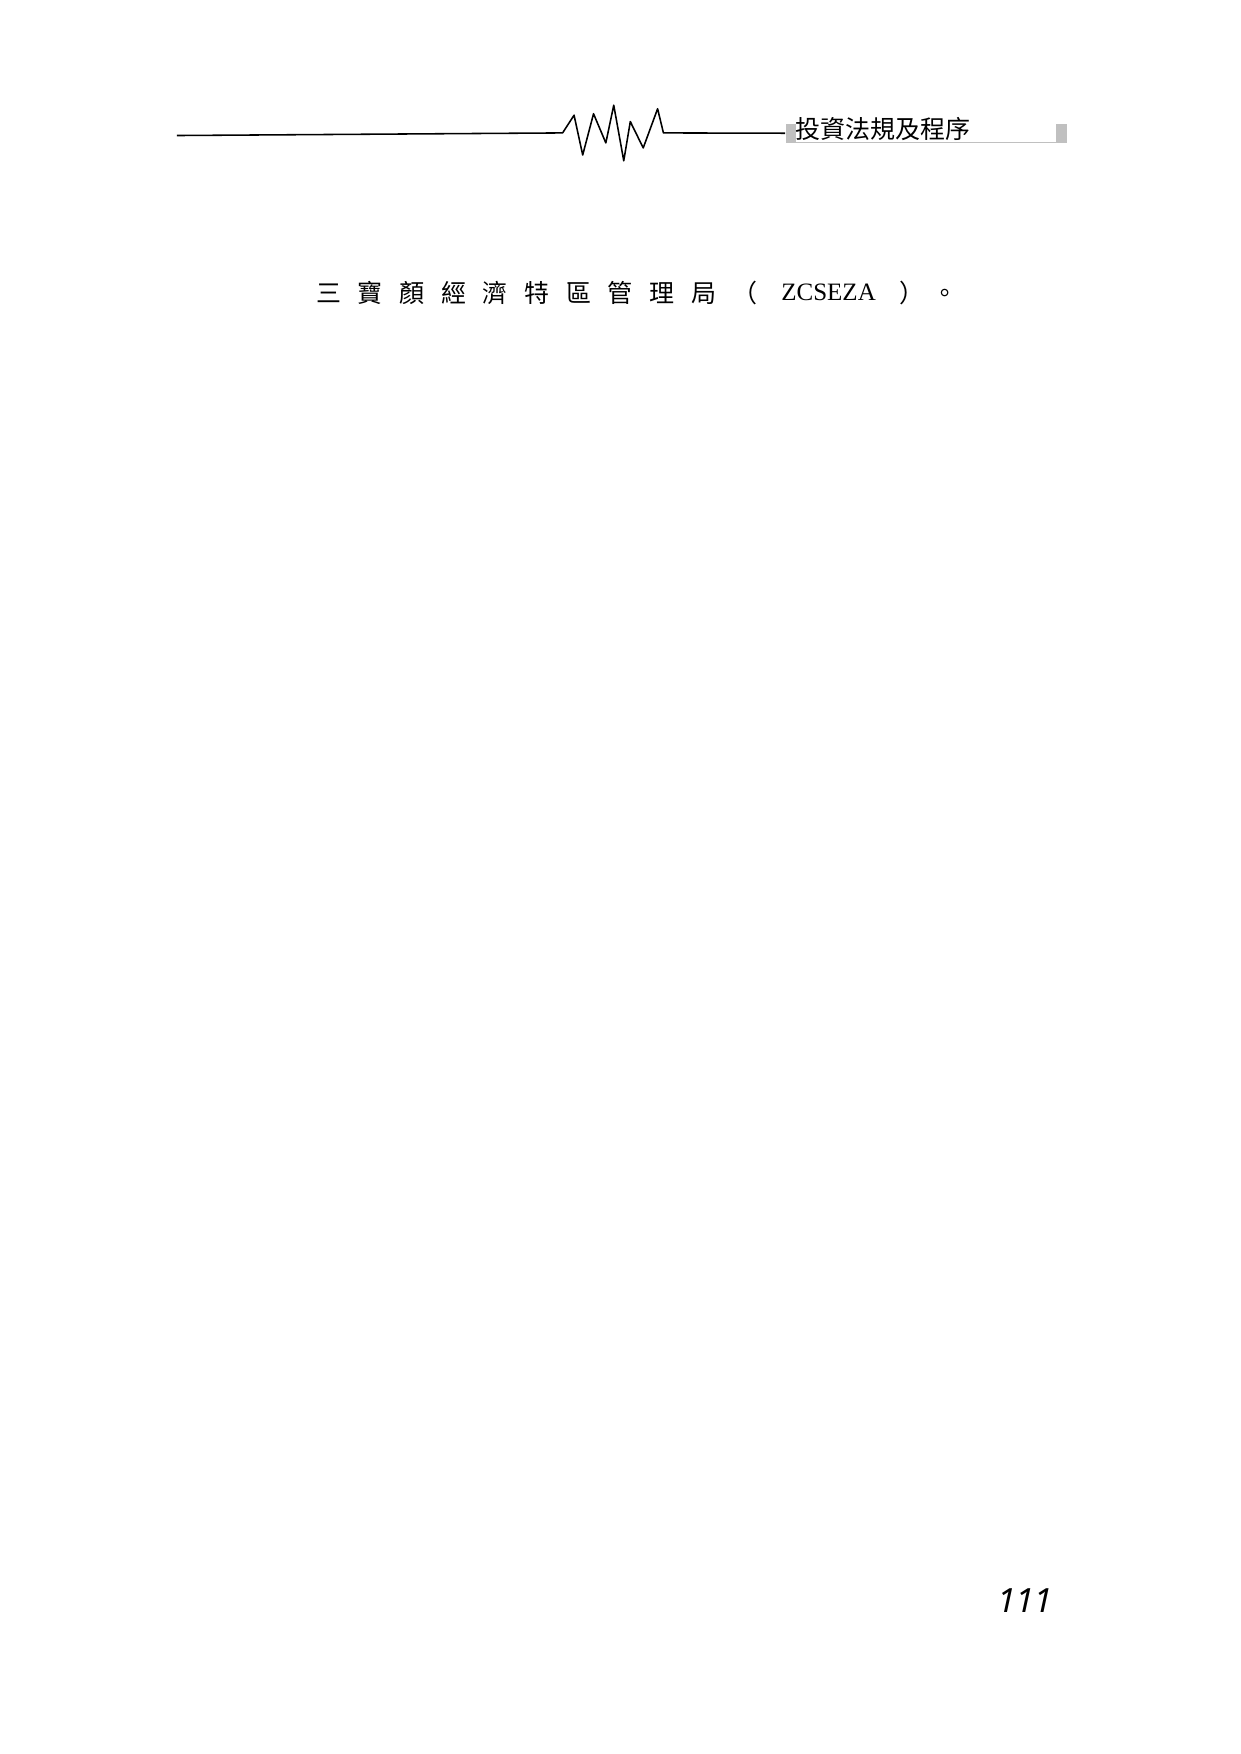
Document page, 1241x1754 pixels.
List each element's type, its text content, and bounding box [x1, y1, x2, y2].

text 三寶顏經濟特區管理局（ZCSEZA）。 [207, 250, 1058, 313]
